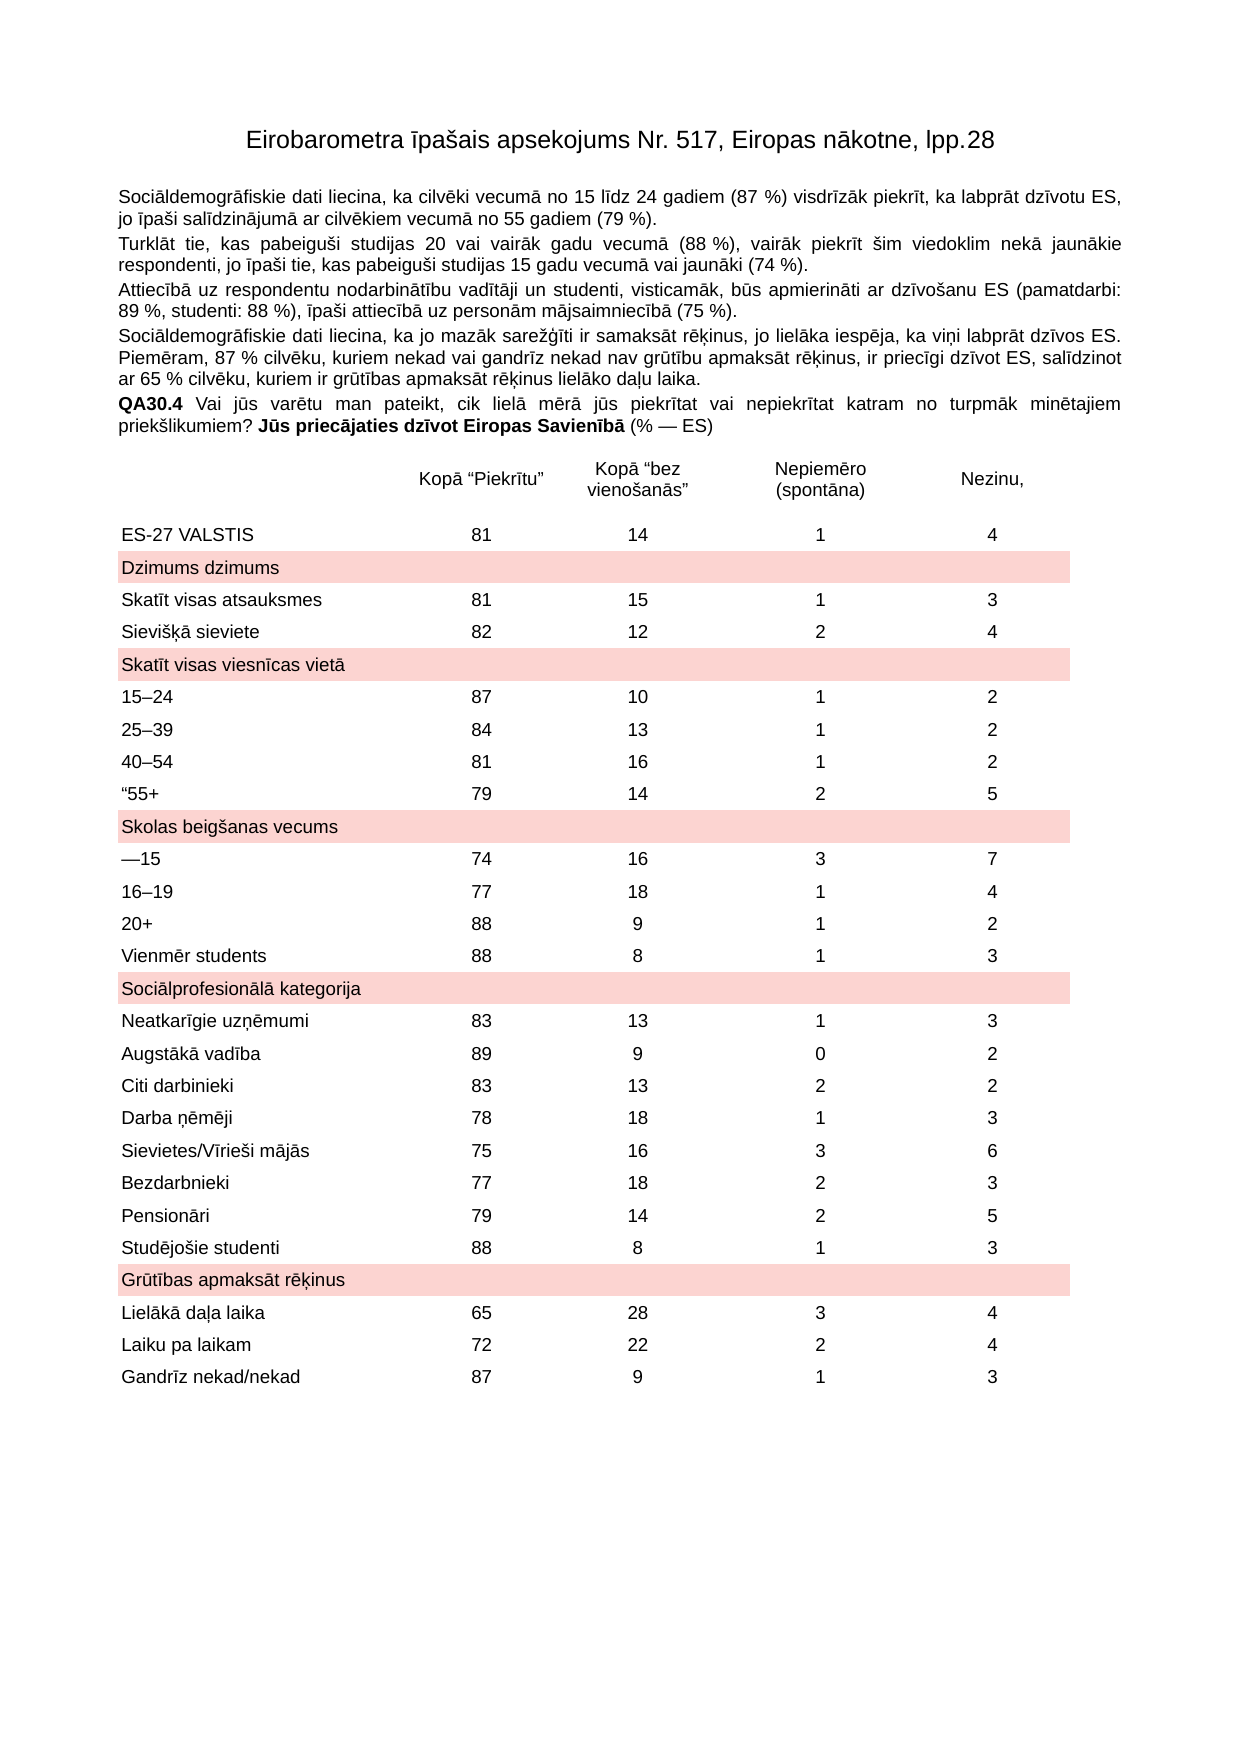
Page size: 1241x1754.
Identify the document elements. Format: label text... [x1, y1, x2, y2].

table_cell 4 [915, 1329, 1070, 1361]
table_cell [549, 648, 726, 681]
table_cell 8 [549, 1231, 726, 1264]
table_cell 16 [549, 745, 726, 778]
table_cell 79 [413, 778, 549, 810]
table_cell [915, 551, 1070, 583]
table_cell 3 [915, 1231, 1070, 1264]
table_cell 2 [915, 681, 1070, 713]
table_cell 1 [726, 713, 915, 745]
table_cell 74 [413, 843, 549, 875]
table_cell 1 [726, 519, 915, 551]
table_cell 3 [915, 1361, 1070, 1393]
table_cell Pensionāri [118, 1199, 413, 1231]
table_cell [726, 810, 915, 843]
table_cell Dzimums dzimums [118, 551, 413, 583]
table_header Nezinu, [915, 439, 1070, 519]
table_cell 5 [915, 1199, 1070, 1231]
table_cell 14 [549, 778, 726, 810]
table_cell Gandrīz nekad/nekad [118, 1361, 413, 1393]
table_cell 79 [413, 1199, 549, 1231]
table_header Nepiemēro (spontāna) [726, 439, 915, 519]
table_cell [915, 810, 1070, 843]
table_cell 40–54 [118, 745, 413, 778]
table_cell 13 [549, 1069, 726, 1102]
table_cell 0 [726, 1037, 915, 1069]
table_cell Augstākā vadība [118, 1037, 413, 1069]
table_cell 88 [413, 940, 549, 972]
table_cell 18 [549, 875, 726, 907]
text Sociāldemogrāfiskie dati liecina, ka cilvēki vecumā no 15 līdz 24 gadiem (87 %) visdrīzāk piekrīt, ka labprāt dzīvotu ES, jo īpaši salīdzinājumā ar cilvēkiem vecumā no 55 gadiem (79 %). [118, 186, 1122, 229]
table_cell 2 [915, 908, 1070, 940]
table_cell 7 [915, 843, 1070, 875]
table_cell 88 [413, 908, 549, 940]
table_cell 2 [726, 1199, 915, 1231]
table_cell 4 [915, 1296, 1070, 1328]
table_cell 14 [549, 519, 726, 551]
table_cell 2 [726, 1329, 915, 1361]
table_cell 2 [915, 745, 1070, 778]
table_cell 3 [915, 940, 1070, 972]
table_cell [549, 972, 726, 1004]
table_cell 82 [413, 616, 549, 648]
table_cell 10 [549, 681, 726, 713]
table_cell Skatīt visas viesnīcas vietā [118, 648, 413, 681]
table_cell 16 [549, 1134, 726, 1167]
table_cell 77 [413, 875, 549, 907]
text Attiecībā uz respondentu nodarbinātību vadītāji un studenti, visticamāk, būs apmierināti ar dzīvošanu ES (pamatdarbi: 89 %, studenti: 88 %), īpaši attiecībā uz personām mājsaimniecībā (75 %). [118, 279, 1122, 322]
table_cell Sociālprofesionālā kategorija [118, 972, 413, 1004]
table_cell 81 [413, 519, 549, 551]
table_cell 2 [726, 778, 915, 810]
table_cell Bezdarbnieki [118, 1167, 413, 1199]
table_cell 15–24 [118, 681, 413, 713]
table_cell 20+ [118, 908, 413, 940]
table_cell 12 [549, 616, 726, 648]
text Turklāt tie, kas pabeiguši studijas 20 vai vairāk gadu vecumā (88 %), vairāk piekrīt šim viedoklim nekā jaunākie respondenti, jo īpaši tie, kas pabeiguši studijas 15 gadu vecumā vai jaunāki (74 %). [118, 232, 1122, 276]
table_cell [413, 810, 549, 843]
table_header Kopā “bez vienošanās” [549, 439, 726, 519]
table_cell Darba ņēmēji [118, 1102, 413, 1134]
table_cell 1 [726, 1005, 915, 1037]
table_cell 28 [549, 1296, 726, 1328]
table_cell 3 [726, 1296, 915, 1328]
table_cell 1 [726, 1231, 915, 1264]
table_cell 84 [413, 713, 549, 745]
table_cell 2 [726, 616, 915, 648]
table_cell 25–39 [118, 713, 413, 745]
table_cell 77 [413, 1167, 549, 1199]
table_cell Citi darbinieki [118, 1069, 413, 1102]
table_cell 9 [549, 908, 726, 940]
table_cell 83 [413, 1005, 549, 1037]
table_cell [413, 648, 549, 681]
table_cell Neatkarīgie uzņēmumi [118, 1005, 413, 1037]
table_cell [726, 551, 915, 583]
table_cell Grūtības apmaksāt rēķinus [118, 1264, 413, 1296]
table_cell 72 [413, 1329, 549, 1361]
table_cell 3 [915, 1005, 1070, 1037]
table_cell 1 [726, 584, 915, 616]
table_cell “55+ [118, 778, 413, 810]
table_cell [726, 972, 915, 1004]
table_cell Studējošie studenti [118, 1231, 413, 1264]
table_cell 22 [549, 1329, 726, 1361]
table_cell 65 [413, 1296, 549, 1328]
table_header Kopā “Piekrītu” [413, 439, 549, 519]
table_cell 75 [413, 1134, 549, 1167]
table_cell [413, 551, 549, 583]
table_cell 15 [549, 584, 726, 616]
table_cell 2 [915, 1037, 1070, 1069]
table_cell 1 [726, 1102, 915, 1134]
table_cell 1 [726, 681, 915, 713]
table_cell 3 [726, 1134, 915, 1167]
table_cell [915, 972, 1070, 1004]
table_cell 8 [549, 940, 726, 972]
table_cell 89 [413, 1037, 549, 1069]
table_cell Sievietes/Vīrieši mājās [118, 1134, 413, 1167]
table_cell 9 [549, 1361, 726, 1393]
table_cell 87 [413, 1361, 549, 1393]
table_cell 16 [549, 843, 726, 875]
table_cell 6 [915, 1134, 1070, 1167]
table_cell [549, 810, 726, 843]
table_cell 4 [915, 616, 1070, 648]
table_cell —15 [118, 843, 413, 875]
table_cell [726, 1264, 915, 1296]
table_cell 4 [915, 519, 1070, 551]
table_cell 3 [915, 1167, 1070, 1199]
table_cell 16–19 [118, 875, 413, 907]
table_cell Skatīt visas atsauksmes [118, 584, 413, 616]
table_cell 1 [726, 940, 915, 972]
table_cell [915, 1264, 1070, 1296]
table_cell [413, 1264, 549, 1296]
table_cell 1 [726, 875, 915, 907]
table_cell 5 [915, 778, 1070, 810]
table_cell Laiku pa laikam [118, 1329, 413, 1361]
table_cell 4 [915, 875, 1070, 907]
table_cell 1 [726, 1361, 915, 1393]
table_cell 87 [413, 681, 549, 713]
table_cell [549, 1264, 726, 1296]
table_cell 81 [413, 745, 549, 778]
table_cell 13 [549, 1005, 726, 1037]
table_cell 78 [413, 1102, 549, 1134]
table_cell 14 [549, 1199, 726, 1231]
table_cell [413, 972, 549, 1004]
table_cell 13 [549, 713, 726, 745]
table_cell 1 [726, 745, 915, 778]
table_cell 2 [915, 713, 1070, 745]
table_header [118, 439, 413, 519]
table_cell [726, 648, 915, 681]
table_cell [549, 551, 726, 583]
table_cell 83 [413, 1069, 549, 1102]
table_cell [915, 648, 1070, 681]
table_cell 18 [549, 1167, 726, 1199]
table_cell 18 [549, 1102, 726, 1134]
table_cell 3 [915, 584, 1070, 616]
table_cell Vienmēr students [118, 940, 413, 972]
table_cell Sievišķā sieviete [118, 616, 413, 648]
table_cell 3 [726, 843, 915, 875]
table_cell 3 [915, 1102, 1070, 1134]
text QA30.4 Vai jūs varētu man pateikt, cik lielā mērā jūs piekrītat vai nepiekrītat katram no turpmāk minētajiem priekšlikumiem? Jūs priecājaties dzīvot Eiropas Savienībā (% — ES) [118, 393, 1122, 436]
table_cell 9 [549, 1037, 726, 1069]
table_cell Skolas beigšanas vecums [118, 810, 413, 843]
text Sociāldemogrāfiskie dati liecina, ka jo mazāk sarežģīti ir samaksāt rēķinus, jo lielāka iespēja, ka viņi labprāt dzīvos ES. Piemēram, 87 % cilvēku, kuriem nekad vai gandrīz nekad nav grūtību apmaksāt rēķinus, ir priecīgi dzīvot ES, salīdzinot ar 65 % cilvēku, kuriem ir grūtības apmaksāt rēķinus lielāko daļu laika. [118, 325, 1122, 390]
table_cell 88 [413, 1231, 549, 1264]
table_cell 81 [413, 584, 549, 616]
table_cell 2 [726, 1069, 915, 1102]
table_cell 2 [915, 1069, 1070, 1102]
table_cell ES-27 VALSTIS [118, 519, 413, 551]
table_cell Lielākā daļa laika [118, 1296, 413, 1328]
table_cell 1 [726, 908, 915, 940]
table_cell 2 [726, 1167, 915, 1199]
